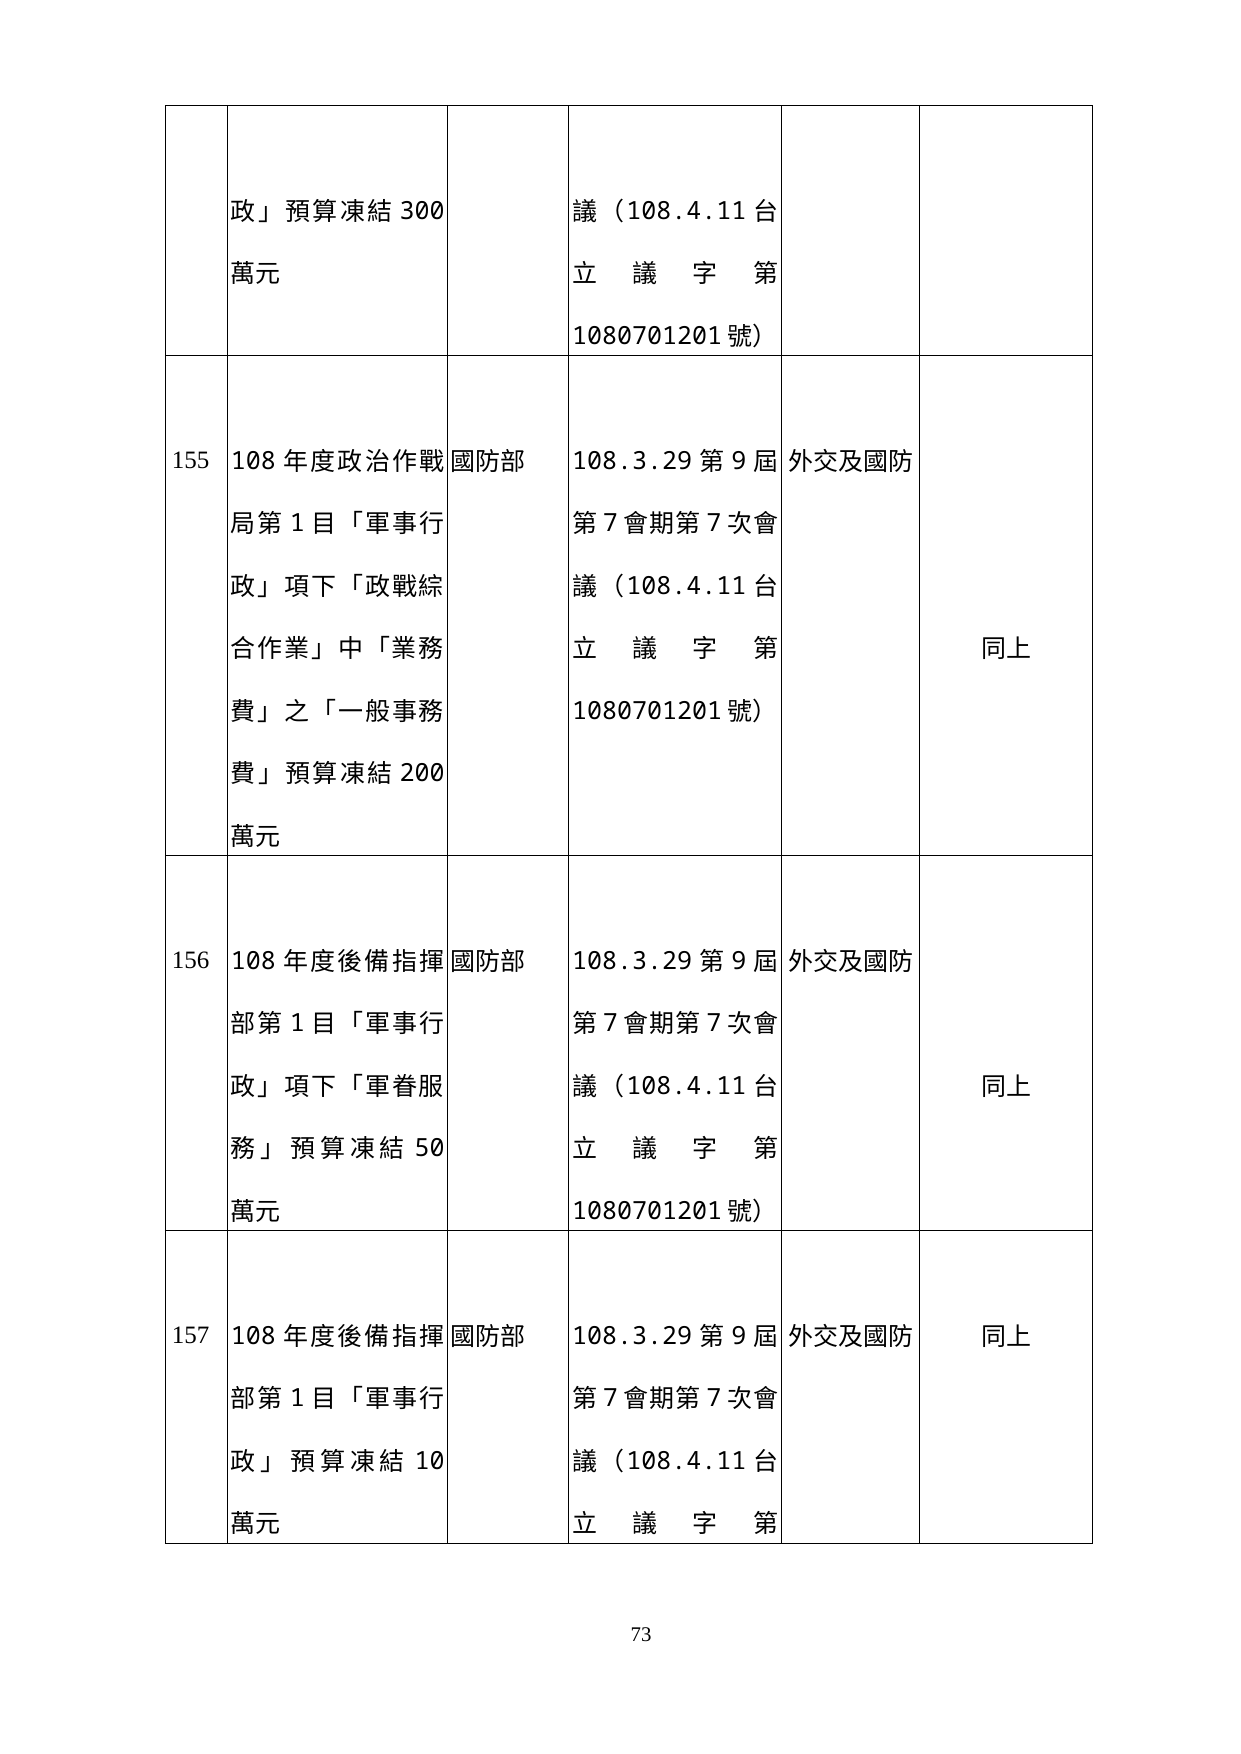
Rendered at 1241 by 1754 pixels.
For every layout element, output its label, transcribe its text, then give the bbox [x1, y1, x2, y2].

table_cell 同上 [920, 856, 1092, 1230]
table_cell 108.3.29第9屆第7會期第7次會議（108.4.11台立議字第1080701201號） [569, 856, 781, 1230]
table_cell 國防部 [448, 856, 568, 1230]
table_cell [166, 356, 227, 855]
table_cell 同上 [920, 1231, 1092, 1543]
table_cell [920, 106, 1092, 355]
table_cell 外交及國防 [782, 1231, 919, 1543]
table_cell 外交及國防 [782, 356, 919, 855]
table_cell [782, 106, 919, 355]
table_cell 議（108.4.11台立議字第1080701201號） [569, 106, 781, 355]
table_cell 108年度後備指揮部第1目「軍事行政」預算凍結10萬元 [228, 1231, 447, 1543]
table_cell 國防部 [448, 1231, 568, 1543]
table_cell 同上 [920, 356, 1092, 855]
table_cell 國防部 [448, 356, 568, 855]
table_cell [166, 106, 227, 355]
table_cell 108.3.29第9屆第7會期第7次會議（108.4.11台立議字第 [569, 1231, 781, 1543]
table_cell 108.3.29第9屆第7會期第7次會議（108.4.11台立議字第1080701201號） [569, 356, 781, 855]
table_cell 108年度政治作戰局第1目「軍事行政」項下「政戰綜合作業」中「業務費」之「一般事務費」預算凍結200萬元 [228, 356, 447, 855]
table_cell [166, 1231, 227, 1543]
table_cell [166, 856, 227, 1230]
table_cell 政」預算凍結300萬元 [228, 106, 447, 355]
table_cell 外交及國防 [782, 856, 919, 1230]
table_cell [448, 106, 568, 355]
table_cell 108年度後備指揮部第1目「軍事行政」項下「軍眷服務」預算凍結50萬元 [228, 856, 447, 1230]
